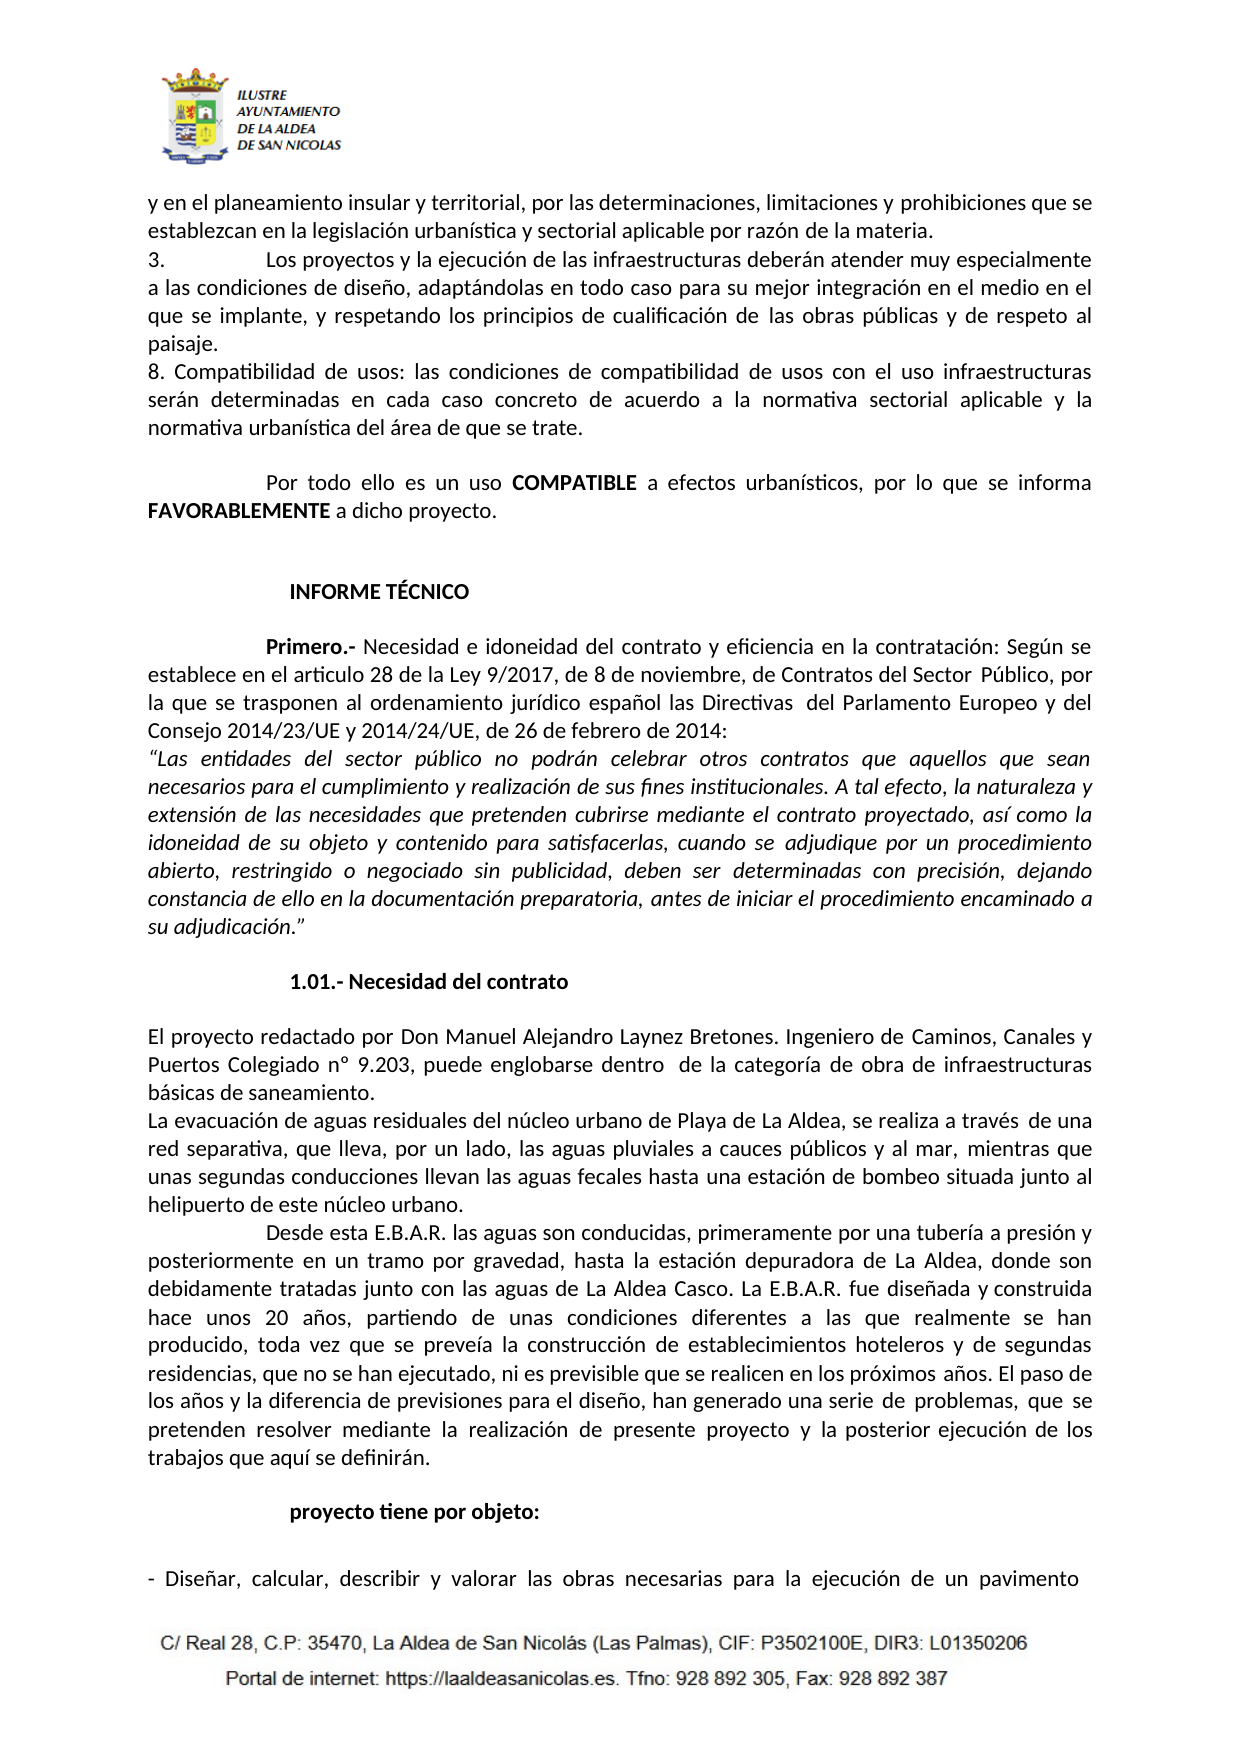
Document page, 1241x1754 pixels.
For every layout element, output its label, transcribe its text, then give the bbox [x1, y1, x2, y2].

text Primero.- Necesidad e idoneidad del contrato y eficiencia en la contratación: Según se establece en el articulo 28 de la Ley 9/2017, de 8 de noviembre, de Contratos del Sector Público, por la que se trasponen al ordenamiento jurídico español las Directivas del Parlamento Europeo y del Consejo 2014/23/UE y 2014/24/UE, de 26 de febrero de 2014: [148, 632, 1093, 744]
text 3. Los proyectos y la ejecución de las infraestructuras deberán atender muy especialmente a las condiciones de diseño, adaptándolas en todo caso para su mejor integración en el medio en el que se implante, y respetando los principios de cualificación de las obras públicas y de respeto al paisaje. [148, 245, 1093, 357]
text “Las entidades del sector público no podrán celebrar otros contratos que aquellos que sean necesarios para el cumplimiento y realización de sus fines institucionales. A tal efecto, la naturaleza y extensión de las necesidades que pretenden cubrirse mediante el contrato proyectado, así como la idoneidad de su objeto y contenido para satisfacerlas, cuando se adjudique por un procedimiento abierto, restringido o negociado sin publicidad, deben ser determinadas con precisión, dejando constancia de ello en la documentación preparatoria, antes de iniciar el procedimiento encaminado a su adjudicación.” [148, 744, 1093, 940]
picture [149, 1627, 1034, 1694]
picture [148, 60, 357, 172]
text La evacuación de aguas residuales del núcleo urbano de Playa de La Aldea, se realiza a través de una red separativa, que lleva, por un lado, las aguas pluviales a cauces públicos y al mar, mientras que unas segundas conducciones llevan las aguas fecales hasta una estación de bombeo situada junto al helipuerto de este núcleo urbano. [148, 1106, 1093, 1218]
text El proyecto redactado por Don Manuel Alejandro Laynez Bretones. Ingeniero de Caminos, Canales y Puertos Colegiado nº 9.203, puede englobarse dentro de la categoría de obra de infraestructuras básicas de saneamiento. [148, 1022, 1093, 1106]
text proyecto tiene por objeto: [289, 1497, 1093, 1526]
text 8. Compatibilidad de usos: las condiciones de compatibilidad de usos con el uso infraestructuras serán determinadas en cada caso concreto de acuerdo a la normativa sectorial aplicable y la normativa urbanística del área de que se trate. [148, 357, 1093, 441]
text INFORME TÉCNICO [289, 577, 1093, 605]
text y en el planeamiento insular y territorial, por las determinaciones, limitaciones y prohibiciones que se establezcan en la legislación urbanística y sectorial aplicable por razón de la materia. [148, 188, 1093, 244]
text Desde esta E.B.A.R. las aguas son conducidas, primeramente por una tubería a presión y posteriormente en un tramo por gravedad, hasta la estación depuradora de La Aldea, donde son debidamente tratadas junto con las aguas de La Aldea Casco. La E.B.A.R. fue diseñada y construida hace unos 20 años, partiendo de unas condiciones diferentes a las que realmente se han producido, toda vez que se preveía la construcción de establecimientos hoteleros y de segundas residencias, que no se han ejecutado, ni es previsible que se realicen en los próximos años. El paso de los años y la diferencia de previsiones para el diseño, han generado una serie de problemas, que se pretenden resolver mediante la realización de presente proyecto y la posterior ejecución de los trabajos que aquí se definirán. [148, 1218, 1093, 1471]
text - Diseñar, calcular, describir y valorar las obras necesarias para la ejecución de un pavimento [148, 1564, 1081, 1592]
text Por todo ello es un uso COMPATIBLE a efectos urbanísticos, por lo que se informa FAVORABLEMENTE a dicho proyecto. [148, 468, 1093, 524]
text 1.01.- Necesidad del contrato [289, 967, 1093, 995]
